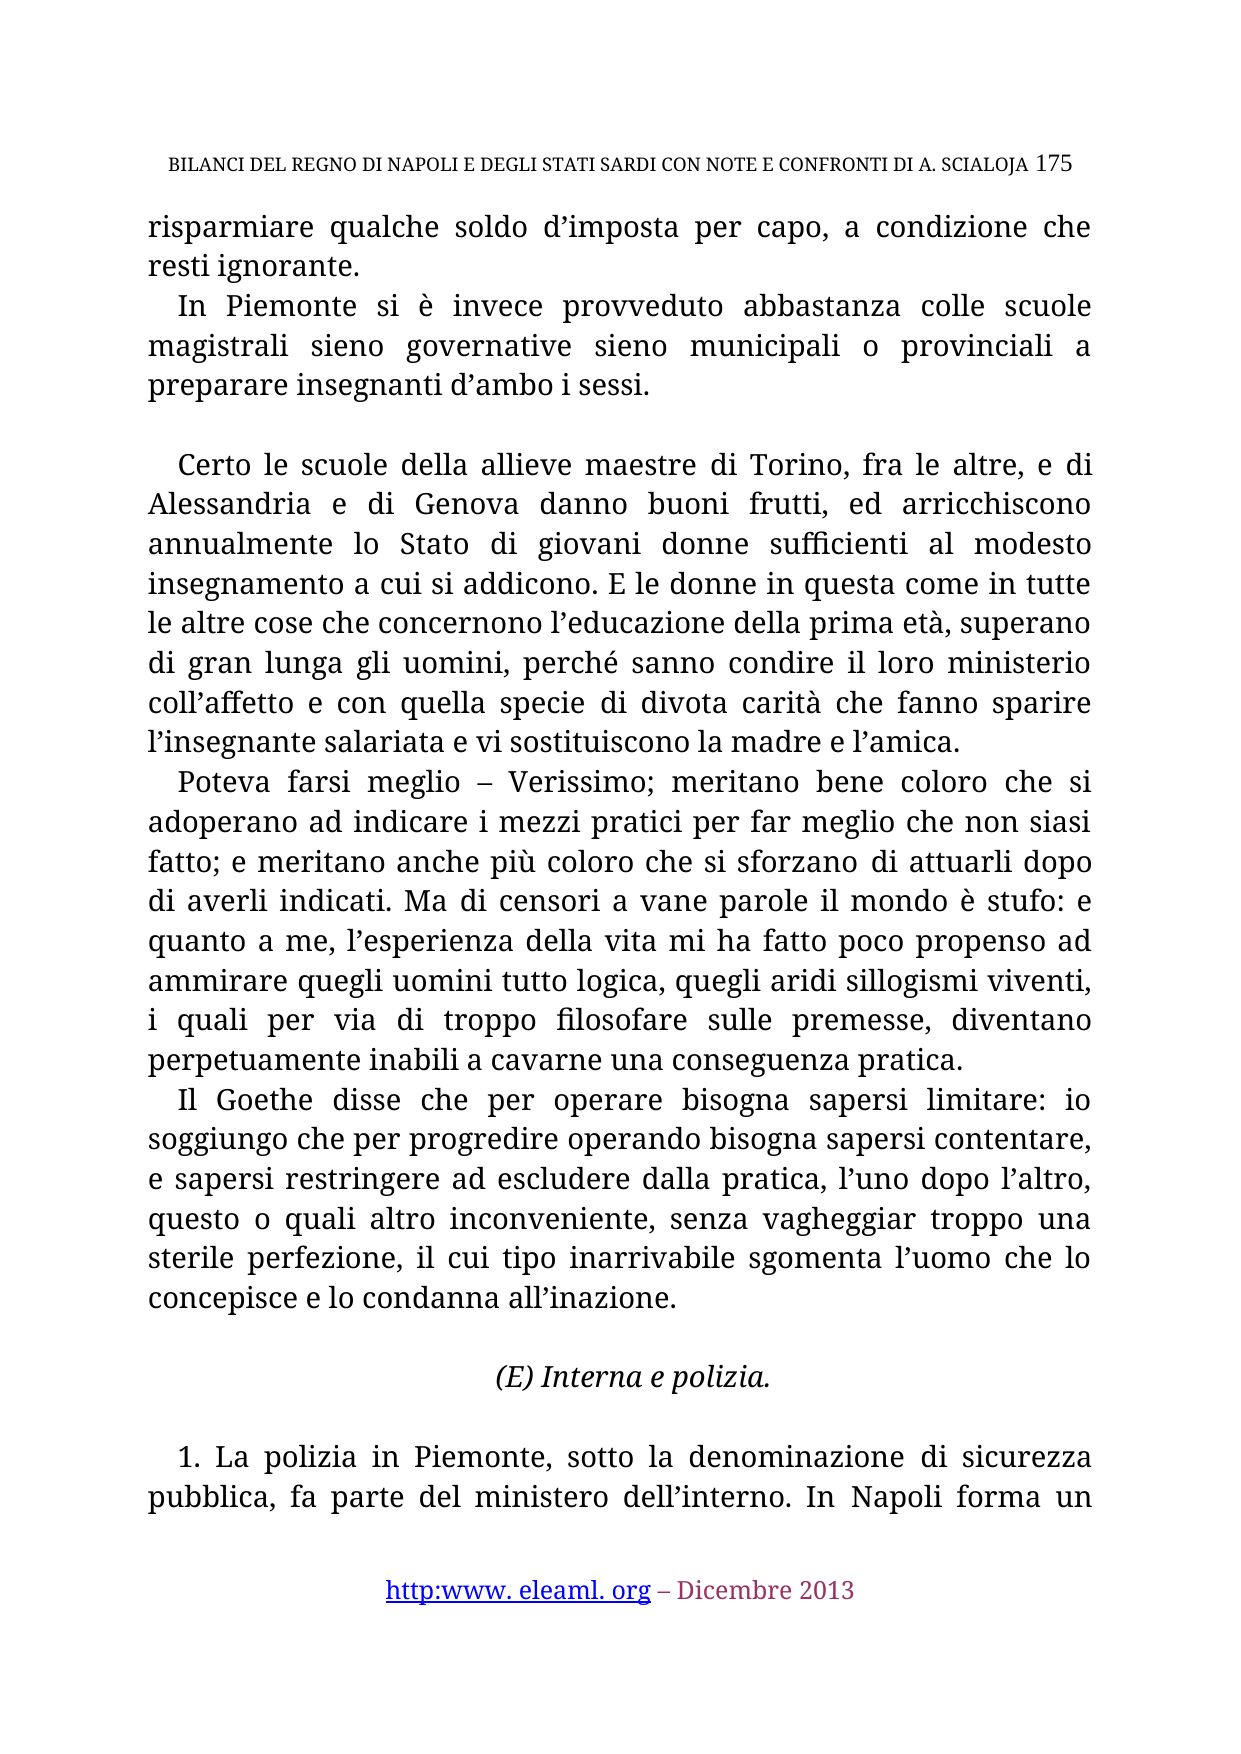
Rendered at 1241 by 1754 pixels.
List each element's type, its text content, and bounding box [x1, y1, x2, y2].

text 1. La polizia in Piemonte, sotto la denominazione di sicurezza pubblica, fa parte del ministero dell’interno. In Napoli forma un [148, 1436, 1093, 1516]
text In Piemonte si è invece provveduto abbastanza colle scuole magistrali sieno governative sieno municipali o provinciali a preparare insegnanti d’ambo i sessi. [148, 285, 1093, 404]
text Certo le scuole della allieve maestre di Torino, fra le altre, e di Alessandria e di Genova danno buoni frutti, ed arricchiscono annualmente lo Stato di giovani donne sufficienti al modesto insegnamento a cui si addicono. E le donne in questa come in tutte le altre cose che concernono l’educazione della prima età, superano di gran lunga gli uomini, perché sanno condire il loro ministerio coll’affetto e con quella specie di divota carità che fanno sparire l’insegnante salariata e vi sostituiscono la madre e l’amica. [148, 444, 1093, 761]
text (E) Interna e polizia. [148, 1357, 1093, 1396]
text risparmiare qualche soldo d’imposta per capo, a condizione che resti ignorante. [148, 206, 1093, 285]
text Poteva farsi meglio – Verissimo; meritano bene coloro che si adoperano ad indicare i mezzi pratici per far meglio che non siasi fatto; e meritano anche più coloro che si sforzano di attuarli dopo di averli indicati. Ma di censori a vane parole il mondo è stufo: e quanto a me, l’esperienza della vita mi ha fatto poco propenso ad ammirare quegli uomini tutto logica, quegli aridi sillogismi viventi, i quali per via di troppo filosofare sulle premesse, diventano perpetuamente inabili a cavarne una conseguenza pratica. [148, 761, 1093, 1079]
text Il Goethe disse che per operare bisogna sapersi limitare: io soggiungo che per progredire operando bisogna sapersi contentare, e sapersi restringere ad escludere dalla pratica, l’uno dopo l’altro, questo o quali altro inconveniente, senza vagheggiar troppo una sterile perfezione, il cui tipo inarrivabile sgomenta l’uomo che lo concepisce e lo condanna all’inazione. [148, 1079, 1093, 1317]
